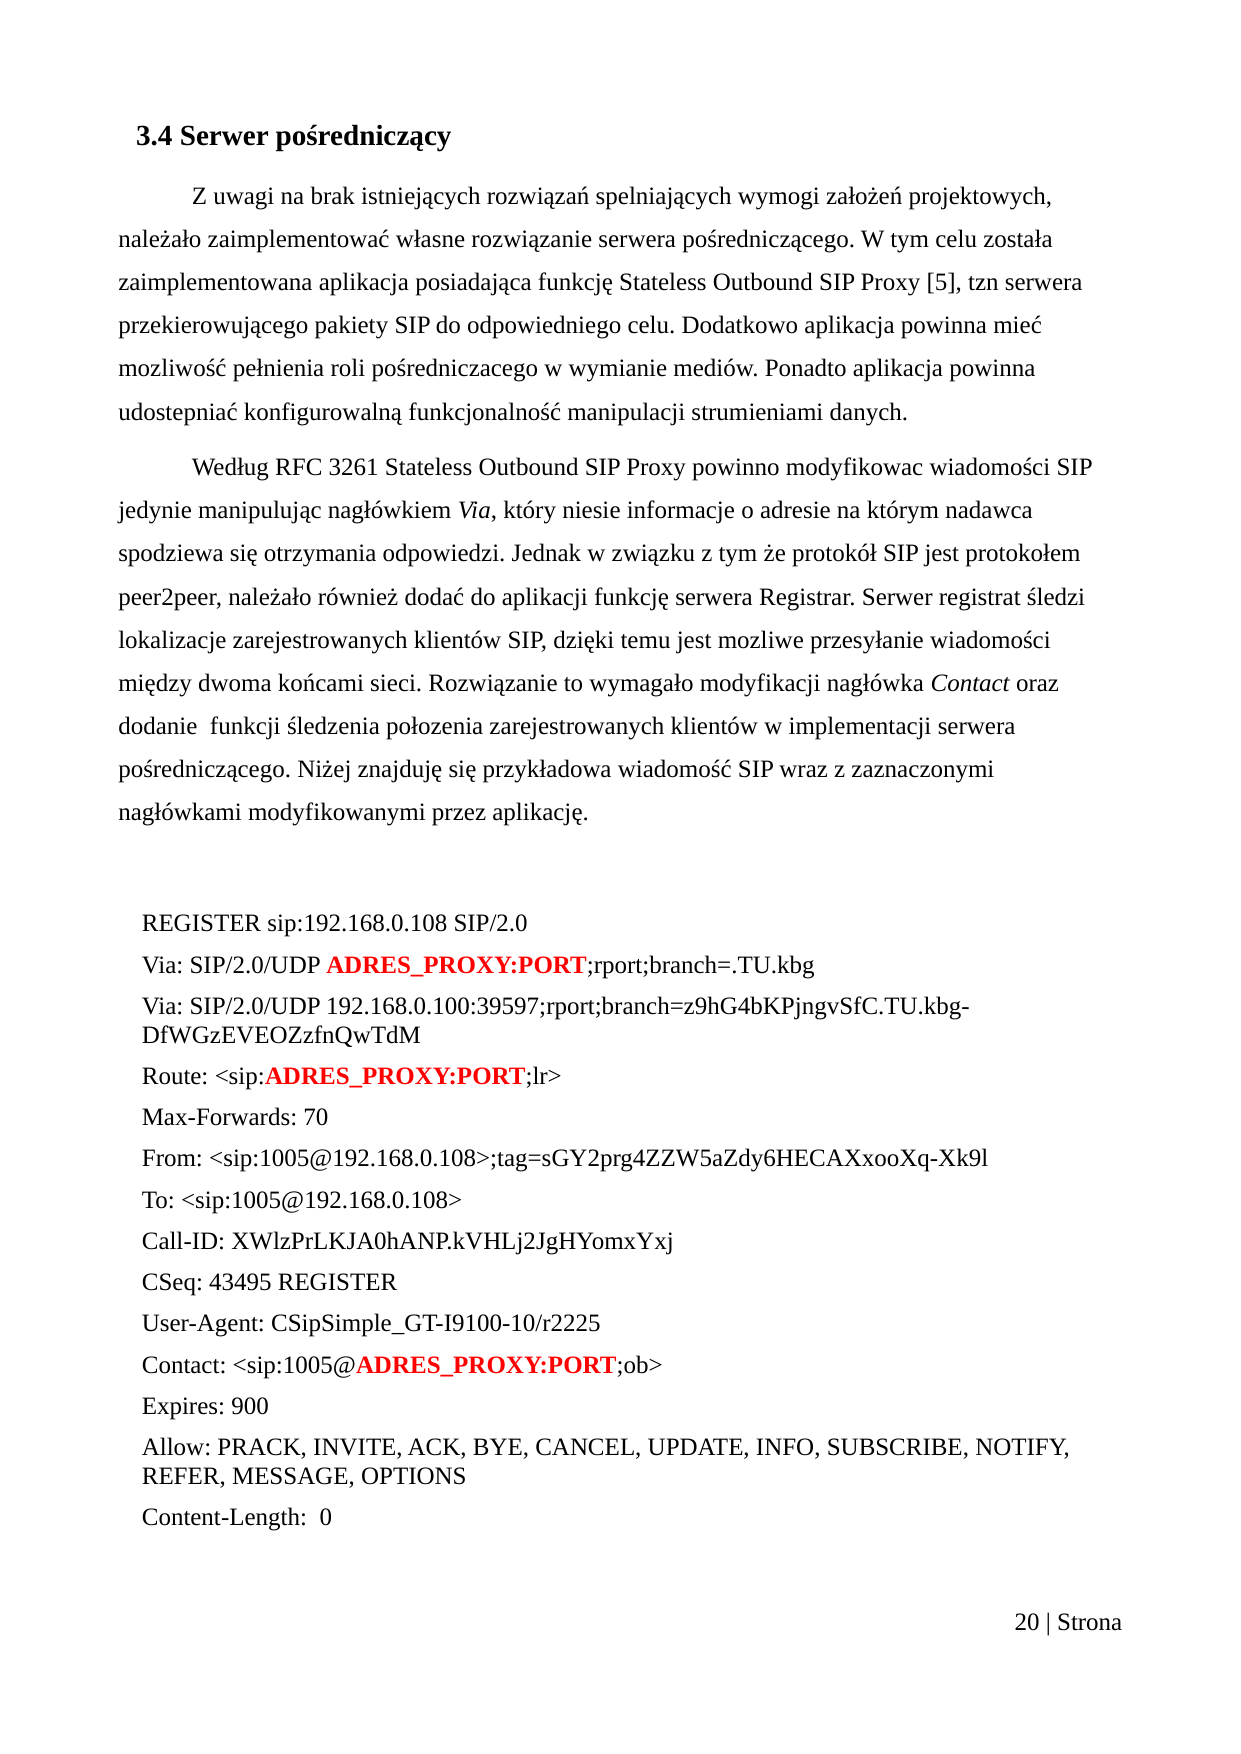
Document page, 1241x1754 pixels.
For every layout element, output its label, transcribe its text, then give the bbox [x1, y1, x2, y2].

text From: <sip:1005@192.168.0.108>;tag=sGY2prg4ZZW5aZdy6HECAXxooXq-Xk9l [142, 1143, 1122, 1172]
text Route: <sip:ADRES_PROXY:PORT;lr> [142, 1061, 1122, 1090]
text Contact: <sip:1005@ADRES_PROXY:PORT;ob> [142, 1350, 1122, 1378]
text Max-Forwards: 70 [142, 1102, 1122, 1131]
text Via: SIP/2.0/UDP ADRES_PROXY:PORT;rport;branch=.TU.kbg [142, 950, 1122, 978]
text Według RFC 3261 Stateless Outbound SIP Proxy powinno modyfikowac wiadomości SIP jedynie manipulując nagłówkiem Via, który niesie informacje o adresie na którym nadawca spodziewa się otrzymania odpowiedzi. Jednak w związku z tym że protokół SIP jest protokołem peer2peer, należało również dodać do aplikacji funkcję serwera Registrar. Serwer registrat śledzi lokalizacje zarejestrowanych klientów SIP, dzięki temu jest mozliwe przesyłanie wiadomości między dwoma końcami sieci. Rozwiązanie to wymagało modyfikacji nagłówka Contact oraz dodanie funkcji śledzenia połozenia zarejestrowanych klientów w implementacji serwera pośredniczącego. Niżej znajduję się przykładowa wiadomość SIP wraz z zaznaczonymi nagłówkami modyfikowanymi przez aplikację. [118, 452, 1122, 826]
subtitle 3.4 Serwer pośredniczący [136, 118, 1122, 152]
text Content-Length: 0 [142, 1502, 1122, 1531]
text Z uwagi na brak istniejących rozwiązań spelniających wymogi założeń projektowych, należało zaimplementować własne rozwiązanie serwera pośredniczącego. W tym celu została zaimplementowana aplikacja posiadająca funkcję Stateless Outbound SIP Proxy [5], tzn serwera przekierowującego pakiety SIP do odpowiedniego celu. Dodatkowo aplikacja powinna mieć mozliwość pełnienia roli pośredniczacego w wymianie mediów. Ponadto aplikacja powinna udostepniać konfigurowalną funkcjonalność manipulacji strumieniami danych. [118, 181, 1122, 425]
text Expires: 900 [142, 1391, 1122, 1420]
text Allow: PRACK, INVITE, ACK, BYE, CANCEL, UPDATE, INFO, SUBSCRIBE, NOTIFY, REFER, MESSAGE, OPTIONS [142, 1432, 1122, 1490]
text Call-ID: XWlzPrLKJA0hANP.kVHLj2JgHYomxYxj [142, 1226, 1122, 1255]
text Via: SIP/2.0/UDP 192.168.0.100:39597;rport;branch=z9hG4bKPjngvSfC.TU.kbg-DfWGzEVEOZzfnQwTdM [142, 991, 1122, 1048]
text REGISTER sip:192.168.0.108 SIP/2.0 [142, 908, 1122, 937]
text User-Agent: CSipSimple_GT-I9100-10/r2225 [142, 1308, 1122, 1337]
text To: <sip:1005@192.168.0.108> [142, 1185, 1122, 1213]
text CSeq: 43495 REGISTER [142, 1267, 1122, 1296]
